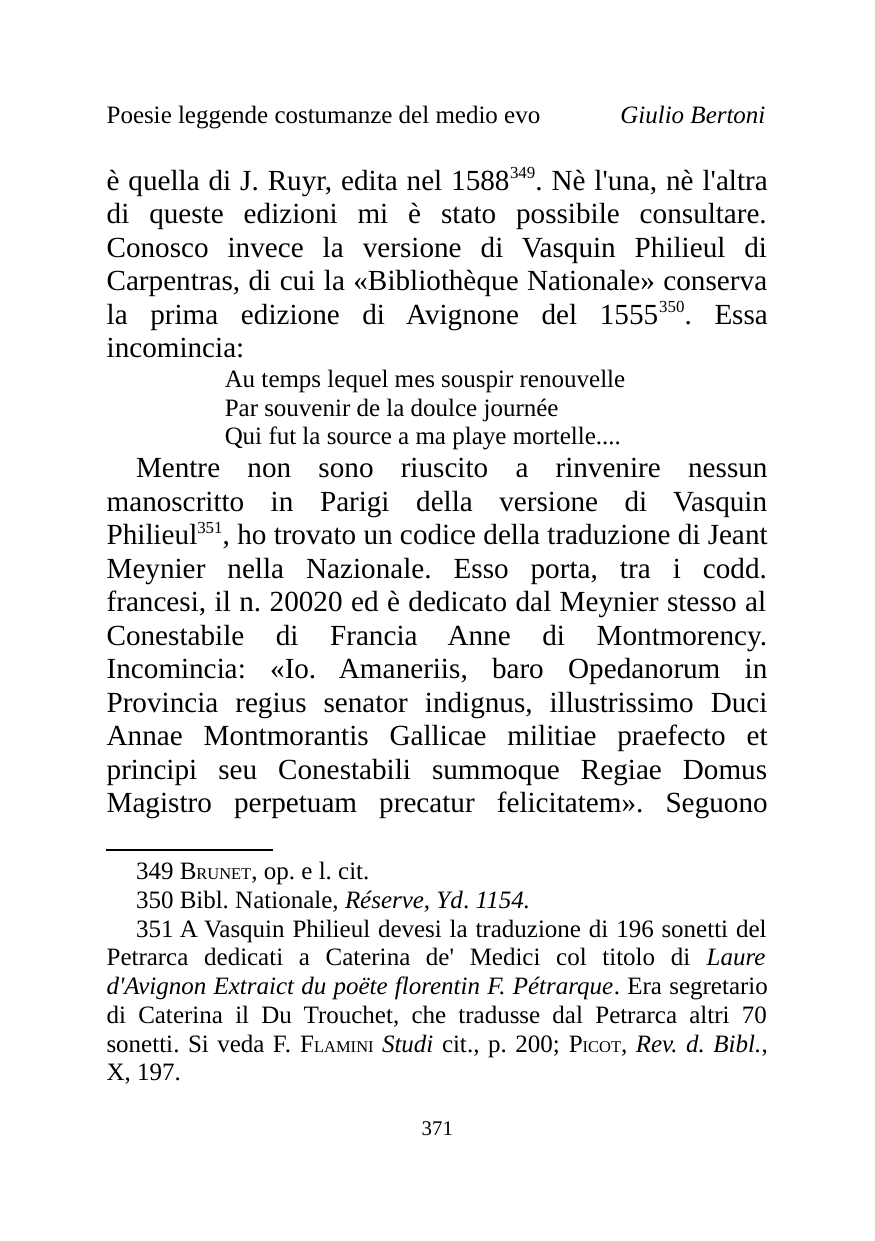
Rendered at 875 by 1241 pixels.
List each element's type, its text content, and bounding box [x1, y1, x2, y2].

text è quella di J. Ruyr, edita nel 1588. Nè l'una, nè l'altra di queste edizioni mi è stato possibile consultare. Conosco invece la versione di Vasquin Philieul di Carpentras, di cui la «Bibliothèque Nationale» conserva la prima edizione di Avignone del 1555. Essa incomincia: [106, 163, 768, 364]
text Brunet, op. e l. cit. [106, 856, 768, 885]
text Bibl. Nationale, Réserve, Yd. 1154. [106, 885, 768, 914]
text Au temps lequel mes souspir renouvelle Par souvenir de la doulce journée Qui fut la source a ma playe mortelle.... [224, 364, 768, 450]
text Mentre non sono riuscito a rinvenire nessun manoscritto in Parigi della versione di Vasquin Philieul, ho trovato un codice della traduzione di Jeant Meynier nella Nazionale. Esso porta, tra i codd. francesi, il n. 20020 ed è dedicato dal Meynier stesso al Conestabile di Francia Anne di Montmorency. Incomincia: «Io. Amaneriis, baro Opedanorum in Provincia regius senator indignus, illustrissimo Duci Annae Montmorantis Gallicae militiae praefecto et principi seu Conestabili summoque Regiae Domus Magistro perpetuam precatur felicitatem». Seguono [106, 450, 768, 819]
text A Vasquin Philieul devesi la traduzione di 196 sonetti del Petrarca dedicati a Caterina de' Medici col titolo di Laure d'Avignon Extraict du poëte florentin F. Pétrarque. Era segretario di Caterina il Du Trouchet, che tradusse dal Petrarca altri 70 sonetti. Si veda F. Flamini Studi cit., p. 200; Picot, Rev. d. Bibl., X, 197. [106, 914, 768, 1086]
